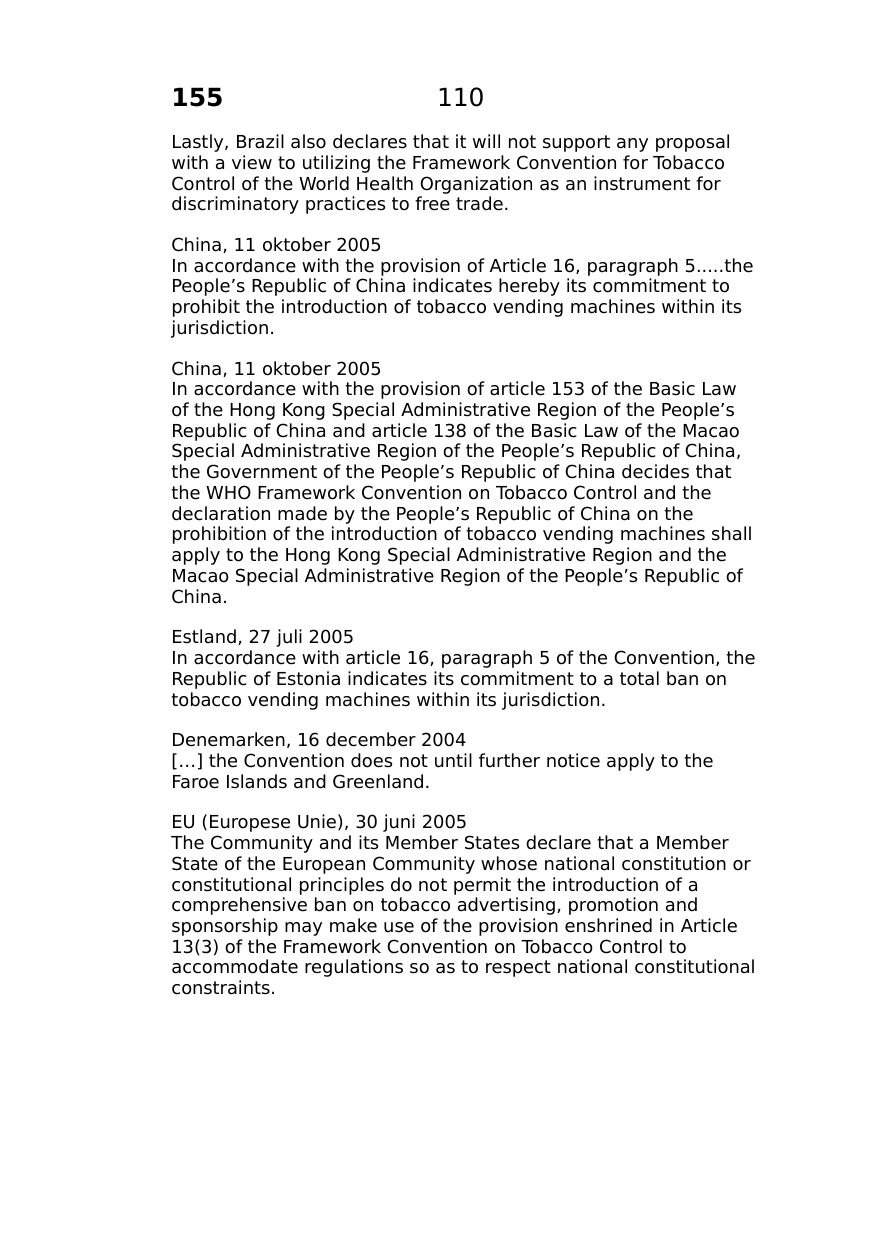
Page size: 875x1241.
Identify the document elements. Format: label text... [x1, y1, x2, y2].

text In accordance with article 16, paragraph 5 of the Convention, the Republic of Estonia indicates its commitment to a total ban on tobacco vending machines within its jurisdiction. [171, 648, 756, 710]
text EU (Europese Unie), 30 juni 2005 [171, 812, 756, 833]
text In accordance with the provision of article 153 of the Basic Law of the Hong Kong Special Administrative Region of the People’s Republic of China and article 138 of the Basic Law of the Macao Special Administrative Region of the People’s Republic of China, the Government of the People’s Republic of China decides that the WHO Framework Convention on Tobacco Control and the declaration made by the People’s Republic of China on the prohibition of the introduction of tobacco vending machines shall apply to the Hong Kong Special Administrative Region and the Macao Special Administrative Region of the People’s Republic of China. [171, 379, 756, 607]
text The Community and its Member States declare that a Member State of the European Community whose national constitution or constitutional principles do not permit the introduction of a comprehensive ban on tobacco advertising, promotion and sponsorship may make use of the provision enshrined in Article 13(3) of the Framework Convention on Tobacco Control to accommodate regulations so as to respect national constitutional constraints. [171, 833, 756, 999]
text Estland, 27 juli 2005 [171, 627, 756, 648]
text Denemarken, 16 december 2004 [171, 730, 756, 751]
text China, 11 oktober 2005 [171, 235, 756, 256]
text […] the Convention does not until further notice apply to the Faroe Islands and Greenland. [171, 751, 756, 792]
text In accordance with the provision of Article 16, paragraph 5.....the People’s Republic of China indicates hereby its commitment to prohibit the introduction of tobacco vending machines within its jurisdiction. [171, 256, 756, 338]
text Lastly, Brazil also declares that it will not support any proposal with a view to utilizing the Framework Convention for Tobacco Control of the World Health Organization as an instrument for discriminatory practices to free trade. [171, 132, 756, 215]
text China, 11 oktober 2005 [171, 358, 756, 379]
